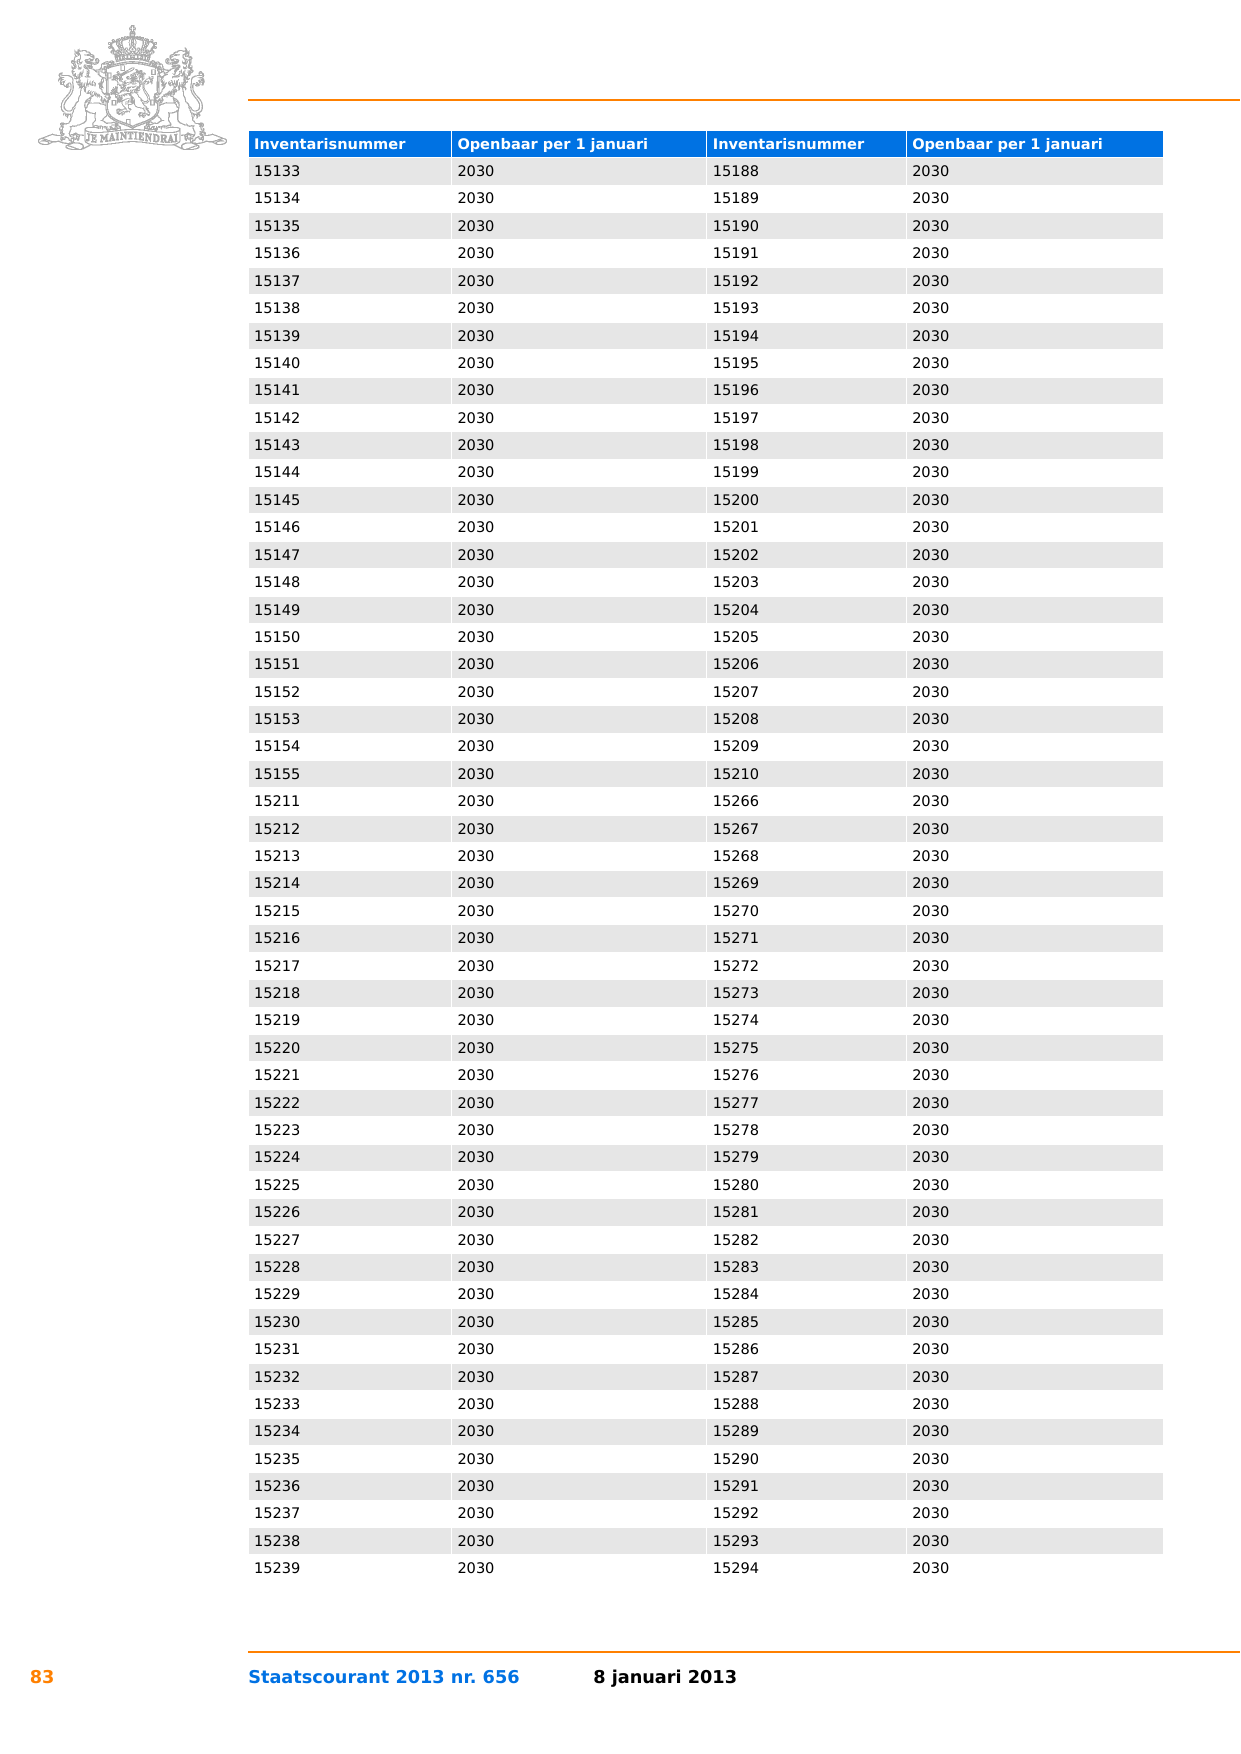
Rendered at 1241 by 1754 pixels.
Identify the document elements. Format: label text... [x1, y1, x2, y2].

table_cell 15226 [249, 1199, 451, 1226]
table_cell 15227 [249, 1227, 451, 1253]
table_cell 15204 [707, 597, 906, 623]
table_cell 15192 [707, 268, 906, 294]
table_cell 2030 [452, 1282, 706, 1308]
table_cell 2030 [907, 679, 1163, 705]
table_cell 15233 [249, 1391, 451, 1417]
table_cell 15208 [707, 706, 906, 733]
table_cell 2030 [452, 1090, 706, 1116]
table_cell 15188 [707, 158, 906, 185]
table_cell 15235 [249, 1446, 451, 1472]
table_cell 2030 [452, 871, 706, 897]
table_cell 2030 [452, 816, 706, 842]
table_cell 15144 [249, 460, 451, 486]
table_cell 15199 [707, 460, 906, 486]
table_cell 15196 [707, 378, 906, 404]
table_cell 15277 [707, 1090, 906, 1116]
table_cell 2030 [907, 1199, 1163, 1226]
table_cell 15212 [249, 816, 451, 842]
table_cell 15200 [707, 487, 906, 513]
table_cell 2030 [452, 1008, 706, 1034]
table_cell 2030 [907, 953, 1163, 979]
table_cell 2030 [452, 1391, 706, 1417]
table_cell 2030 [907, 1117, 1163, 1143]
table_cell 15220 [249, 1035, 451, 1061]
table_cell 2030 [452, 323, 706, 349]
table_cell 2030 [907, 1063, 1163, 1089]
table_cell 2030 [452, 432, 706, 459]
table_cell 2030 [907, 569, 1163, 596]
table_cell 2030 [452, 679, 706, 705]
table_cell 2030 [452, 1199, 706, 1226]
table_cell 15279 [707, 1145, 906, 1171]
table_cell 2030 [907, 706, 1163, 733]
table_cell 15148 [249, 569, 451, 596]
table_cell 15219 [249, 1008, 451, 1034]
table_cell 15239 [249, 1556, 451, 1582]
table_cell 2030 [452, 925, 706, 952]
table_cell 2030 [452, 295, 706, 322]
table_cell 15283 [707, 1254, 906, 1281]
table_cell 2030 [907, 295, 1163, 322]
table_cell 15193 [707, 295, 906, 322]
table_cell 15205 [707, 624, 906, 650]
table_header Inventarisnummer [707, 131, 906, 157]
table_cell 15197 [707, 405, 906, 431]
table_cell 15270 [707, 898, 906, 924]
table_cell 15274 [707, 1008, 906, 1034]
table_cell 15222 [249, 1090, 451, 1116]
table_cell 15194 [707, 323, 906, 349]
table_cell 2030 [907, 323, 1163, 349]
table_cell 2030 [452, 1309, 706, 1335]
table_cell 2030 [907, 651, 1163, 678]
table_cell 2030 [452, 1528, 706, 1554]
table_cell 15236 [249, 1473, 451, 1500]
table_cell 2030 [452, 268, 706, 294]
table_cell 2030 [452, 980, 706, 1007]
table_cell 15218 [249, 980, 451, 1007]
table_cell 15225 [249, 1172, 451, 1198]
table_cell 2030 [452, 1063, 706, 1089]
table_cell 2030 [907, 1172, 1163, 1198]
table_cell 15288 [707, 1391, 906, 1417]
table_cell 2030 [452, 542, 706, 568]
table_header Openbaar per 1 januari [452, 131, 706, 157]
table_cell 2030 [907, 1473, 1163, 1500]
table_cell 2030 [452, 1145, 706, 1171]
table_cell 15140 [249, 350, 451, 376]
table_cell 15232 [249, 1364, 451, 1390]
table_cell 2030 [907, 487, 1163, 513]
table_cell 15143 [249, 432, 451, 459]
table_cell 15189 [707, 186, 906, 212]
table_cell 2030 [907, 843, 1163, 869]
table_cell 15198 [707, 432, 906, 459]
table_cell 15269 [707, 871, 906, 897]
table_cell 15291 [707, 1473, 906, 1500]
table_cell 2030 [452, 789, 706, 815]
table_cell 15216 [249, 925, 451, 952]
table_cell 15206 [707, 651, 906, 678]
table_cell 2030 [907, 1254, 1163, 1281]
table_cell 2030 [452, 569, 706, 596]
table_cell 2030 [452, 1556, 706, 1582]
table_header Openbaar per 1 januari [907, 131, 1163, 157]
table_cell 15234 [249, 1419, 451, 1445]
table_cell 2030 [452, 1254, 706, 1281]
table_cell 2030 [907, 789, 1163, 815]
table_cell 15231 [249, 1336, 451, 1363]
table_cell 15151 [249, 651, 451, 678]
table_cell 15202 [707, 542, 906, 568]
table_cell 2030 [907, 1227, 1163, 1253]
table_cell 2030 [452, 1446, 706, 1472]
table_cell 15228 [249, 1254, 451, 1281]
table_cell 15238 [249, 1528, 451, 1554]
table_cell 2030 [907, 378, 1163, 404]
table_cell 2030 [452, 460, 706, 486]
table_cell 15217 [249, 953, 451, 979]
table_cell 2030 [452, 350, 706, 376]
table_cell 2030 [907, 761, 1163, 787]
table_cell 2030 [452, 1172, 706, 1198]
table_cell 15229 [249, 1282, 451, 1308]
table_cell 2030 [907, 158, 1163, 185]
table_cell 15150 [249, 624, 451, 650]
table_cell 15214 [249, 871, 451, 897]
table_cell 15190 [707, 213, 906, 239]
table_cell 2030 [452, 898, 706, 924]
table_cell 2030 [907, 1008, 1163, 1034]
table_cell 15275 [707, 1035, 906, 1061]
table_cell 15149 [249, 597, 451, 623]
table_cell 2030 [907, 1336, 1163, 1363]
table_cell 15139 [249, 323, 451, 349]
table_cell 2030 [452, 953, 706, 979]
table_cell 15281 [707, 1199, 906, 1226]
table_cell 2030 [907, 1501, 1163, 1527]
table_cell 2030 [452, 213, 706, 239]
table_cell 2030 [907, 542, 1163, 568]
table_cell 15237 [249, 1501, 451, 1527]
table_cell 2030 [907, 1309, 1163, 1335]
table_cell 2030 [452, 186, 706, 212]
table_cell 15133 [249, 158, 451, 185]
table_cell 2030 [452, 597, 706, 623]
table_cell 15146 [249, 515, 451, 541]
table_cell 2030 [907, 213, 1163, 239]
table_cell 2030 [452, 1227, 706, 1253]
picture [38, 25, 227, 150]
table_cell 2030 [907, 1364, 1163, 1390]
table_cell 15284 [707, 1282, 906, 1308]
table_cell 15293 [707, 1528, 906, 1554]
table_cell 2030 [907, 871, 1163, 897]
table_cell 15155 [249, 761, 451, 787]
table_cell 15153 [249, 706, 451, 733]
table_cell 15278 [707, 1117, 906, 1143]
table_header Inventarisnummer [249, 131, 451, 157]
table_cell 2030 [452, 515, 706, 541]
table_cell 15273 [707, 980, 906, 1007]
table_cell 15145 [249, 487, 451, 513]
table_cell 2030 [907, 898, 1163, 924]
table_cell 15230 [249, 1309, 451, 1335]
table_cell 15138 [249, 295, 451, 322]
table_cell 2030 [452, 1364, 706, 1390]
table_cell 2030 [452, 1419, 706, 1445]
table_cell 15141 [249, 378, 451, 404]
table_cell 2030 [907, 734, 1163, 760]
table_cell 15203 [707, 569, 906, 596]
table_cell 2030 [907, 1556, 1163, 1582]
table_cell 2030 [907, 1528, 1163, 1554]
table_cell 2030 [907, 268, 1163, 294]
table_cell 2030 [452, 1035, 706, 1061]
table_cell 15271 [707, 925, 906, 952]
table_cell 2030 [452, 378, 706, 404]
table_cell 2030 [907, 597, 1163, 623]
table_cell 15154 [249, 734, 451, 760]
table_cell 2030 [452, 706, 706, 733]
table_cell 2030 [907, 241, 1163, 267]
table_cell 2030 [907, 350, 1163, 376]
table_cell 15209 [707, 734, 906, 760]
table_cell 2030 [907, 925, 1163, 952]
table_cell 2030 [907, 1282, 1163, 1308]
table_cell 15272 [707, 953, 906, 979]
table_cell 15134 [249, 186, 451, 212]
table_cell 15292 [707, 1501, 906, 1527]
table_cell 2030 [907, 980, 1163, 1007]
table_cell 15294 [707, 1556, 906, 1582]
table_cell 2030 [452, 843, 706, 869]
table_cell 2030 [452, 1117, 706, 1143]
table_cell 2030 [907, 816, 1163, 842]
table_cell 15135 [249, 213, 451, 239]
table_cell 15137 [249, 268, 451, 294]
table_cell 15266 [707, 789, 906, 815]
table_cell 2030 [907, 1145, 1163, 1171]
table_cell 2030 [907, 1446, 1163, 1472]
table_cell 2030 [452, 1501, 706, 1527]
table_cell 2030 [907, 405, 1163, 431]
table_cell 15285 [707, 1309, 906, 1335]
table_cell 15152 [249, 679, 451, 705]
table_cell 15221 [249, 1063, 451, 1089]
table_cell 15142 [249, 405, 451, 431]
table_cell 2030 [452, 734, 706, 760]
table_cell 2030 [452, 487, 706, 513]
table_cell 2030 [907, 515, 1163, 541]
table_cell 15136 [249, 241, 451, 267]
table_cell 2030 [452, 761, 706, 787]
table_cell 2030 [452, 1473, 706, 1500]
table_cell 2030 [907, 1391, 1163, 1417]
table_cell 15224 [249, 1145, 451, 1171]
table_cell 2030 [452, 1336, 706, 1363]
table_cell 2030 [452, 241, 706, 267]
table_cell 15267 [707, 816, 906, 842]
table_cell 15195 [707, 350, 906, 376]
table_cell 2030 [452, 158, 706, 185]
table_cell 15289 [707, 1419, 906, 1445]
table_cell 2030 [907, 1419, 1163, 1445]
table_cell 15147 [249, 542, 451, 568]
table_cell 15210 [707, 761, 906, 787]
table_cell 2030 [907, 432, 1163, 459]
table_cell 2030 [907, 1090, 1163, 1116]
table_cell 15286 [707, 1336, 906, 1363]
table_cell 15215 [249, 898, 451, 924]
table_cell 15201 [707, 515, 906, 541]
table_cell 2030 [452, 651, 706, 678]
table_cell 15211 [249, 789, 451, 815]
table_cell 2030 [907, 186, 1163, 212]
table_cell 15191 [707, 241, 906, 267]
table_cell 15268 [707, 843, 906, 869]
table_cell 2030 [907, 460, 1163, 486]
table_cell 2030 [452, 624, 706, 650]
table_cell 15223 [249, 1117, 451, 1143]
table_cell 15207 [707, 679, 906, 705]
table_cell 15276 [707, 1063, 906, 1089]
table_cell 15290 [707, 1446, 906, 1472]
table_cell 2030 [907, 624, 1163, 650]
table_cell 2030 [907, 1035, 1163, 1061]
table_cell 15280 [707, 1172, 906, 1198]
table_cell 15213 [249, 843, 451, 869]
table_cell 15282 [707, 1227, 906, 1253]
table_cell 2030 [452, 405, 706, 431]
table_cell 15287 [707, 1364, 906, 1390]
